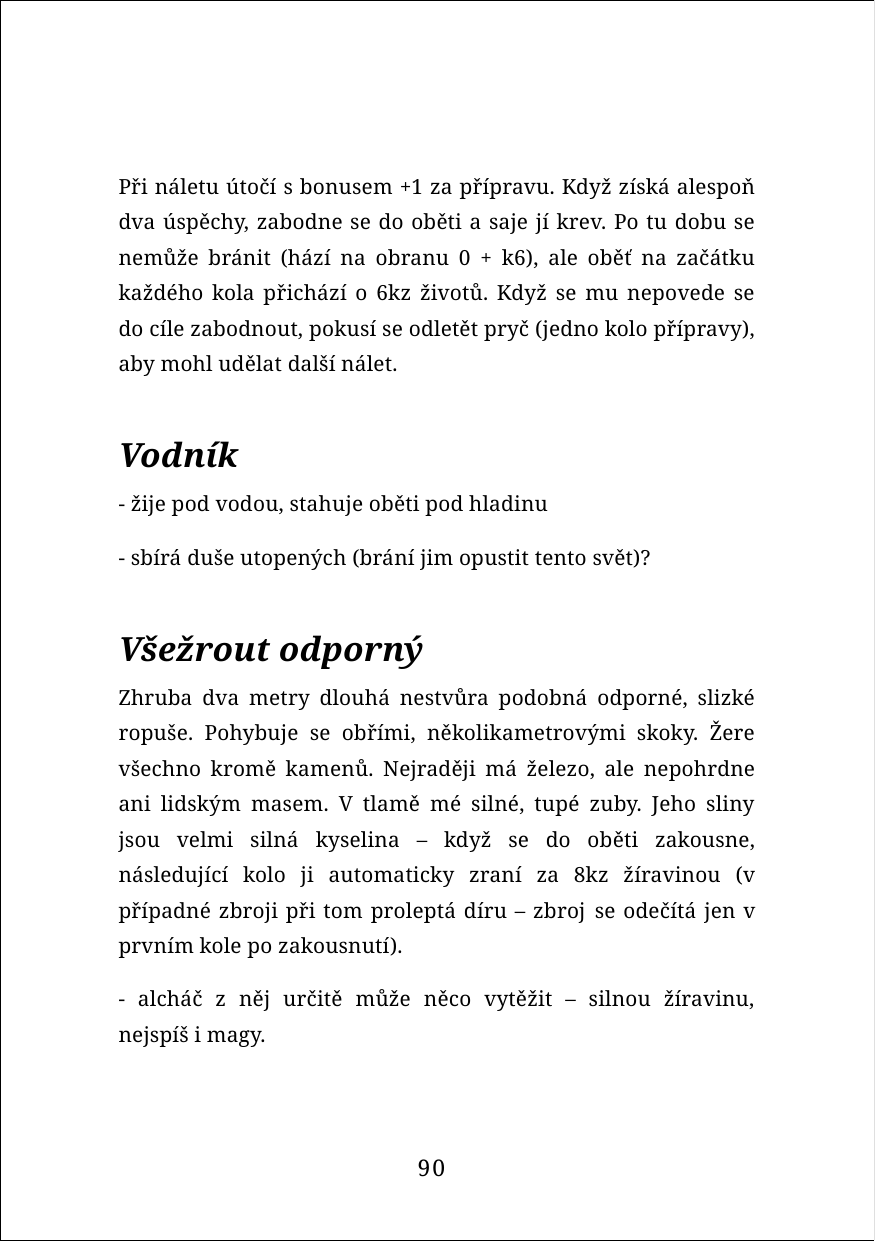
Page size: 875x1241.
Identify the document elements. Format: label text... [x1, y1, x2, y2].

text - sbírá duše utopených (brání jim opustit tento svět)? [118, 543, 756, 571]
text - alcháč z něj určitě může něco vytěžit – silnou žíravinu, nejspíš i magy. [118, 984, 756, 1048]
text Při náletu útočí s bonusem +1 za přípravu. Když získá alespoň dva úspěchy, zabodne se do oběti a saje jí krev. Po tu dobu se nemůže bránit (hází na obranu 0 + k6), ale oběť na začátku každého kola přichází o 6kz životů. Když se mu nepovede se do cíle zabodnout, pokusí se odletět pryč (jedno kolo přípravy), aby mohl udělat další nálet. [118, 172, 756, 378]
text Zhruba dva metry dlouhá nestvůra podobná odporné, slizké ropuše. Pohybuje se obřími, několikametrovými skoky. Žere všechno kromě kamenů. Nejraději má železo, ale nepohrdne ani lidským masem. V tlamě mé silné, tupé zuby. Jeho sliny jsou velmi silná kyselina – když se do oběti zakousne, následující kolo ji automaticky zraní za 8kz žíravinou (v případné zbroji při tom proleptá díru – zbroj se odečítá jen v prvním kole po zakousnutí). [118, 683, 756, 960]
text - žije pod vodou, stahuje oběti pod hladinu [118, 489, 756, 518]
subtitle Vodník [118, 432, 756, 478]
subtitle Všežrout odporný [118, 625, 756, 671]
